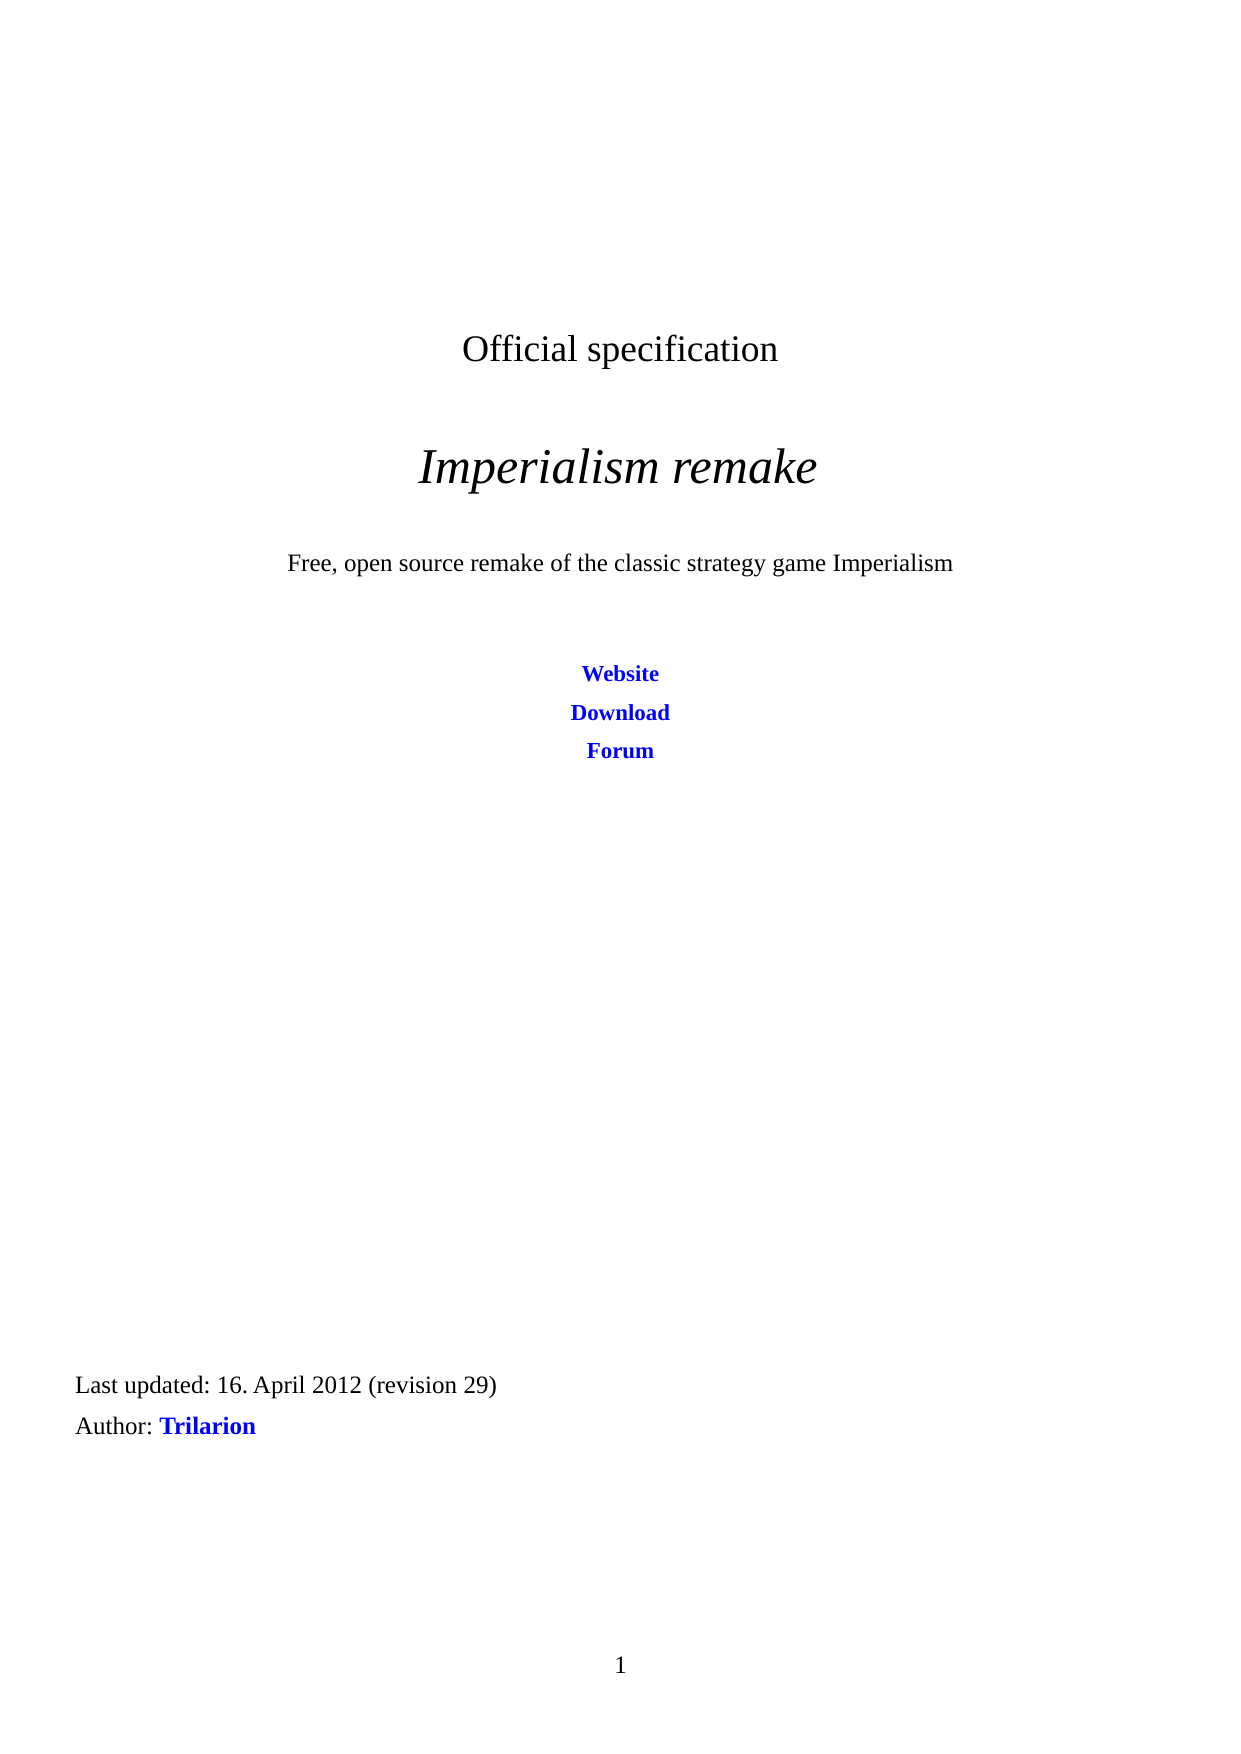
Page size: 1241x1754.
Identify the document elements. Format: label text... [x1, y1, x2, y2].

text Website [75, 660, 1166, 686]
text Download [75, 698, 1166, 725]
text Official specification [75, 326, 1166, 369]
text Author: Trilarion [75, 1411, 1166, 1440]
text Imperialism remake [75, 437, 1166, 495]
text Forum [75, 737, 1166, 764]
text Free, open source remake of the classic strategy game Imperialism [75, 548, 1166, 577]
text Last updated: 16. April 2012 (revision 29) [75, 1370, 1166, 1399]
